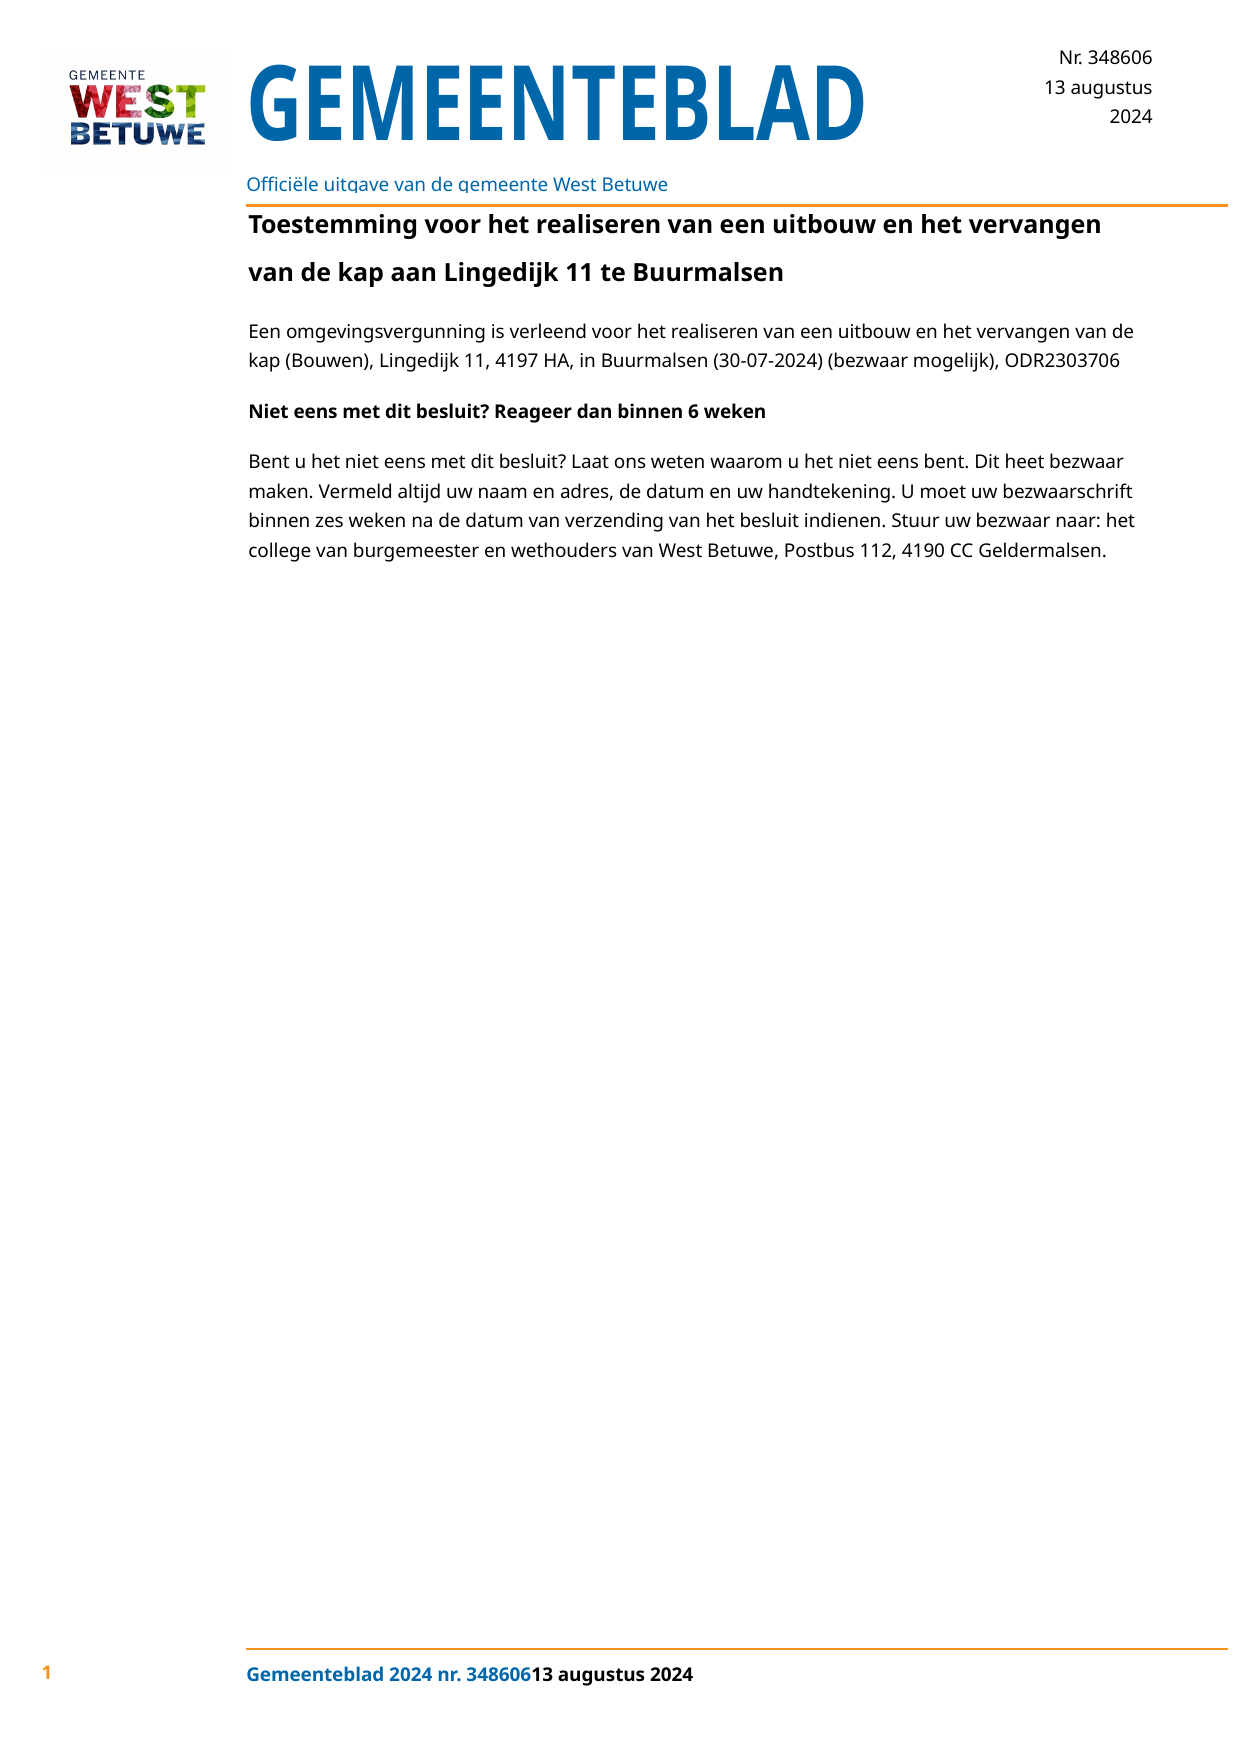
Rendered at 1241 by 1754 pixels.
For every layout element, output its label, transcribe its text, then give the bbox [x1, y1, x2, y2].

text Bent u het niet eens met dit besluit? Laat ons weten waarom u het niet eens bent. Dit heet bezwaar maken. Vermeld altijd uw naam en adres, de datum en uw handtekening. U moet uw bezwaarschrift binnen zes weken na de datum van verzending van het besluit indienen. Stuur uw bezwaar naar: het college van burgemeester en wethouders van West Betuwe, Postbus 112, 4190 CC Geldermalsen. [248, 448, 1152, 563]
picture [41, 47, 231, 172]
text Toestemming voor het realiseren van een uitbouw en het vervangen van de kap aan Lingedijk 11 te Buurmalsen [248, 207, 1152, 288]
text Een omgevingsvergunning is verleend voor het realiseren van een uitbouw en het vervangen van de kap (Bouwen), Lingedijk 11, 4197 HA, in Buurmalsen (30-07-2024) (bezwaar mogelijk), ODR2303706 [248, 318, 1152, 373]
text Niet eens met dit besluit? Reageer dan binnen 6 weken [248, 398, 1152, 424]
